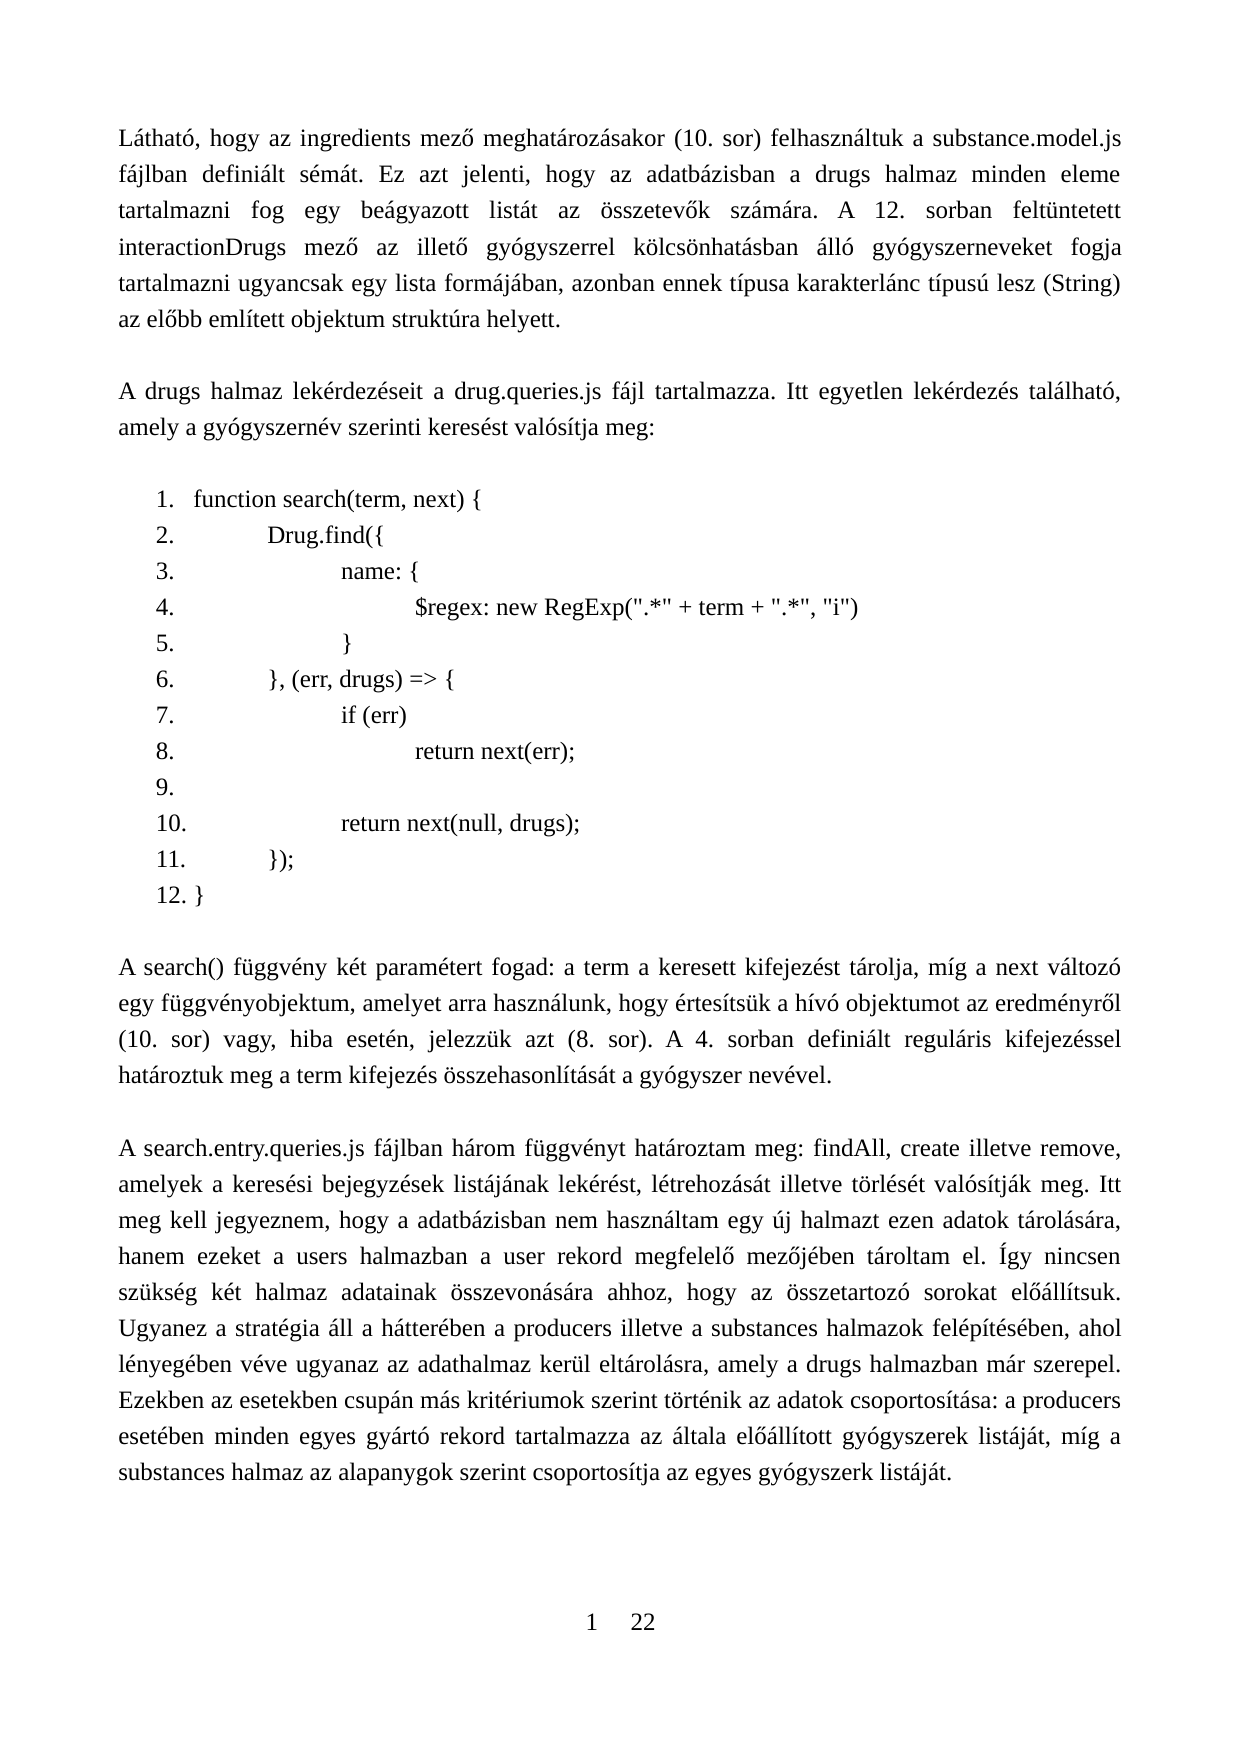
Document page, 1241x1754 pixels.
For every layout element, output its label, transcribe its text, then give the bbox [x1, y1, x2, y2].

subtitle Látható, hogy az ingredients mező meghatározásakor (10. sor) felhasználtuk a substance.model.js fájlban definiált sémát. Ez azt jelenti, hogy az adatbázisban a drugs halmaz minden eleme tartalmazni fog egy beágyazott listát az összetevők számára. A 12. sorban feltüntetett interactionDrugs mező az illető gyógyszerrel kölcsönhatásban álló gyógyszerneveket fogja tartalmazni ugyancsak egy lista formájában, azonban ennek típusa karakterlánc típusú lesz (String) az előbb említett objektum struktúra helyett. [118, 118, 1122, 334]
subtitle A drugs halmaz lekérdezéseit a drug.queries.js fájl tartalmazza. Itt egyetlen lekérdezés található, amely a gyógyszernév szerinti keresést valósítja meg: [118, 370, 1122, 442]
subtitle } [156, 623, 1122, 659]
subtitle $regex: new RegExp(".*" + term + ".*", "i") [156, 587, 1122, 623]
subtitle A search.entry.queries.js fájlban három függvényt határoztam meg: findAll, create illetve remove, amelyek a keresési bejegyzések listájának lekérést, létrehozását illetve törlését valósítják meg. Itt meg kell jegyeznem, hogy a adatbázisban nem használtam egy új halmazt ezen adatok tárolására, hanem ezeket a users halmazban a user rekord megfelelő mezőjében tároltam el. Így nincsen szükség két halmaz adatainak összevonására ahhoz, hogy az összetartozó sorokat előállítsuk. Ugyanez a stratégia áll a hátterében a producers illetve a substances halmazok felépítésében, ahol lényegében véve ugyanaz az adathalmaz kerül eltárolásra, amely a drugs halmazban már szerepel. Ezekben az esetekben csupán más kritériumok szerint történik az adatok csoportosítása: a producers esetében minden egyes gyártó rekord tartalmazza az általa előállított gyógyszerek listáját, míg a substances halmaz az alapanygok szerint csoportosítja az egyes gyógyszerk listáját. [118, 1127, 1122, 1488]
subtitle function search(term, next) { [156, 478, 1122, 514]
subtitle }); [156, 839, 1122, 875]
subtitle } [156, 875, 1122, 911]
subtitle name: { [156, 551, 1122, 587]
subtitle return next(err); [156, 731, 1122, 767]
subtitle A search() függvény két paramétert fogad: a term a keresett kifejezést tárolja, míg a next változó egy függvényobjektum, amelyet arra használunk, hogy értesítsük a hívó objektumot az eredményről (10. sor) vagy, hiba esetén, jelezzük azt (8. sor). A 4. sorban definiált reguláris kifejezéssel határoztuk meg a term kifejezés összehasonlítását a gyógyszer nevével. [118, 947, 1122, 1091]
subtitle Drug.find({ [156, 514, 1122, 551]
subtitle if (err) [156, 695, 1122, 731]
subtitle }, (err, drugs) => { [156, 659, 1122, 695]
subtitle return next(null, drugs); [156, 803, 1122, 839]
